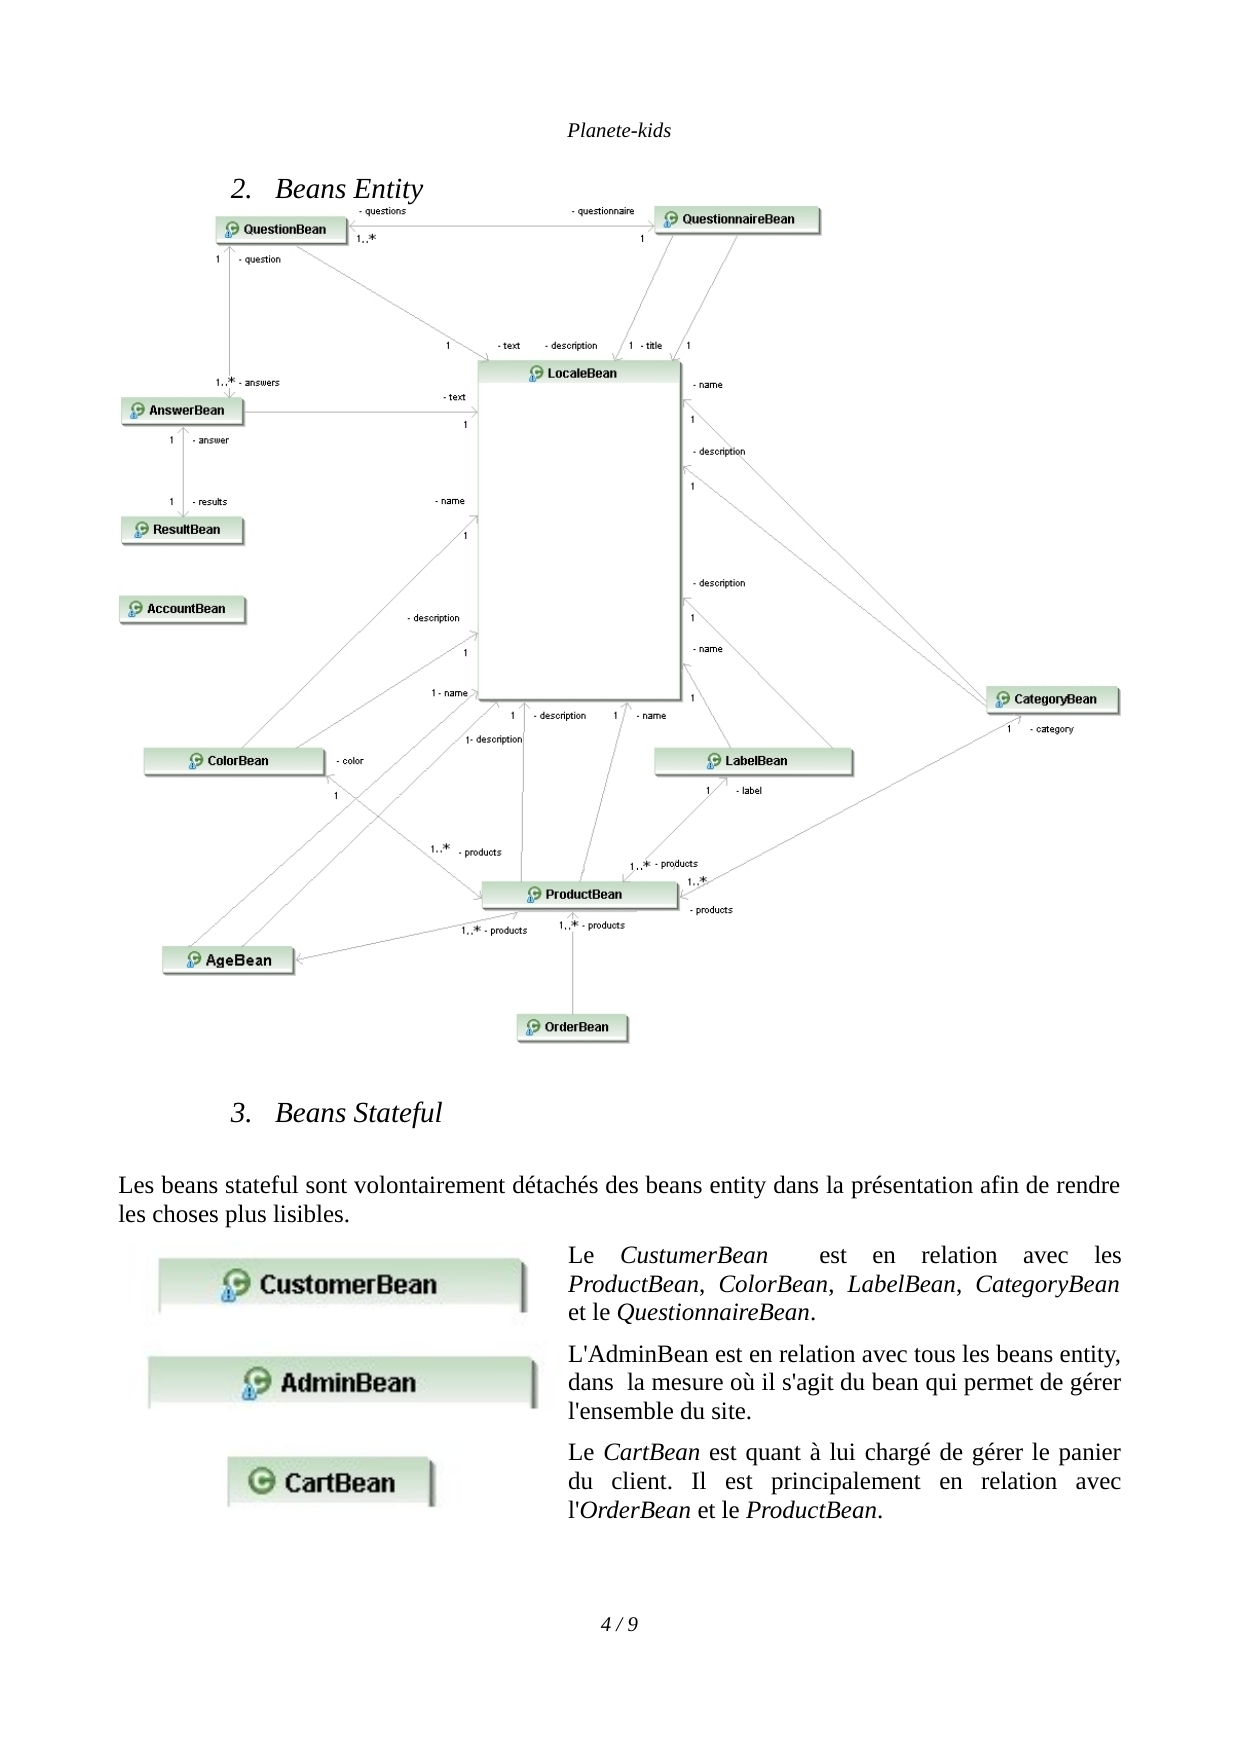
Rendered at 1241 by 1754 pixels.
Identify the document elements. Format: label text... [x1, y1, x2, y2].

subtitle Beans Stateful [118, 1095, 1122, 1129]
text L'AdminBean est en relation avec tous les beans entity, dans la mesure où il s'agit du bean qui permet de gérer l'ensemble du site. [568, 1339, 1122, 1425]
text Le CustumerBean est en relation avec les ProductBean, ColorBean, LabelBean, CategoryBean et le QuestionnaireBean. [118, 1240, 1122, 1326]
text Le CartBean est quant à lui chargé de gérer le panier du client. Il est principalement en relation avec l'OrderBean et le ProductBean. [568, 1437, 1122, 1524]
picture [118, 205, 1122, 1054]
picture [128, 1242, 568, 1547]
subtitle Beans Entity [118, 172, 1122, 205]
text Les beans stateful sont volontairement détachés des beans entity dans la présentation afin de rendre les choses plus lisibles. [118, 1170, 1122, 1227]
